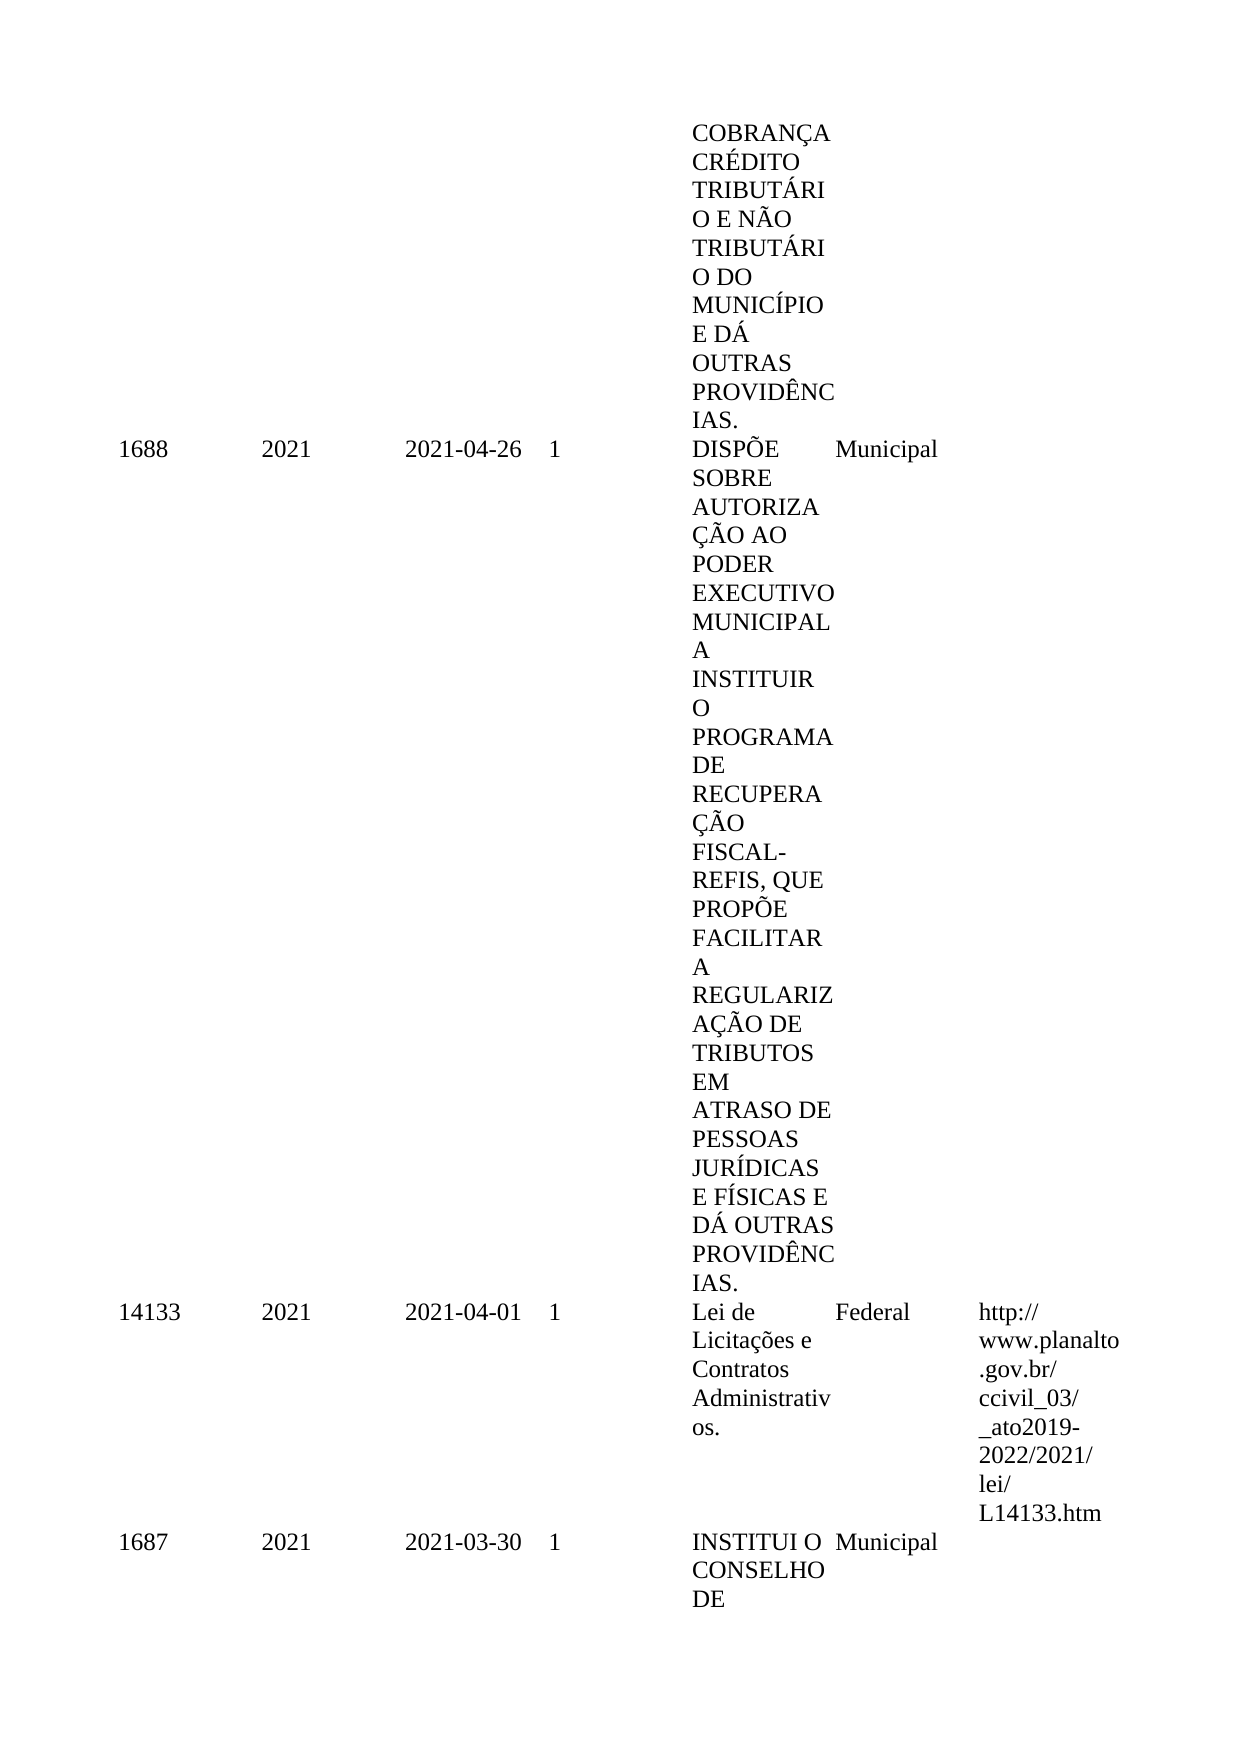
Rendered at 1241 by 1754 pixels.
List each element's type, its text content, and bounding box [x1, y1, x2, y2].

table_cell [261, 118, 405, 434]
table_cell Lei de Licitações e Contratos Administrativos. [692, 1297, 835, 1527]
table_cell 1688 [118, 434, 261, 1297]
table_cell [835, 118, 979, 434]
table_cell [979, 1527, 1122, 1613]
table_cell Municipal [835, 1527, 979, 1613]
table_cell Municipal [835, 434, 979, 1297]
table_cell 1 [548, 434, 692, 1297]
table_cell 1 [548, 1297, 692, 1527]
table_cell [118, 118, 261, 434]
table_cell 2021-04-26 [405, 434, 548, 1297]
table_cell 2021 [261, 1297, 405, 1527]
table_cell DISPÕE SOBRE AUTORIZAÇÃO AO PODER EXECUTIVO MUNICIPAL A INSTITUIR O PROGRAMA DE RECUPERAÇÃO FISCAL- REFIS, QUE PROPÕE FACILITAR A REGULARIZAÇÃO DE TRIBUTOS EM ATRASO DE PESSOAS JURÍDICAS E FÍSICAS E DÁ OUTRAS PROVIDÊNCIAS. [692, 434, 835, 1297]
table_cell 14133 [118, 1297, 261, 1527]
table_cell 2021 [261, 434, 405, 1297]
table_cell INSTITUI O CONSELHO DE [692, 1527, 835, 1613]
table_cell [548, 118, 692, 434]
table_cell 1 [548, 1527, 692, 1613]
table_cell COBRANÇA CRÉDITO TRIBUTÁRIO E NÃO TRIBUTÁRIO DO MUNICÍPIO E DÁ OUTRAS PROVIDÊNCIAS. [692, 118, 835, 434]
table_cell [405, 118, 548, 434]
table_cell 1687 [118, 1527, 261, 1613]
table_cell [979, 118, 1122, 434]
table_cell 2021 [261, 1527, 405, 1613]
table_cell Federal [835, 1297, 979, 1527]
table_cell 2021-03-30 [405, 1527, 548, 1613]
table_cell http://www.planalto.gov.br/ccivil_03/_ato2019-2022/2021/lei/L14133.htm [979, 1297, 1122, 1527]
table_cell [979, 434, 1122, 1297]
table_cell 2021-04-01 [405, 1297, 548, 1527]
